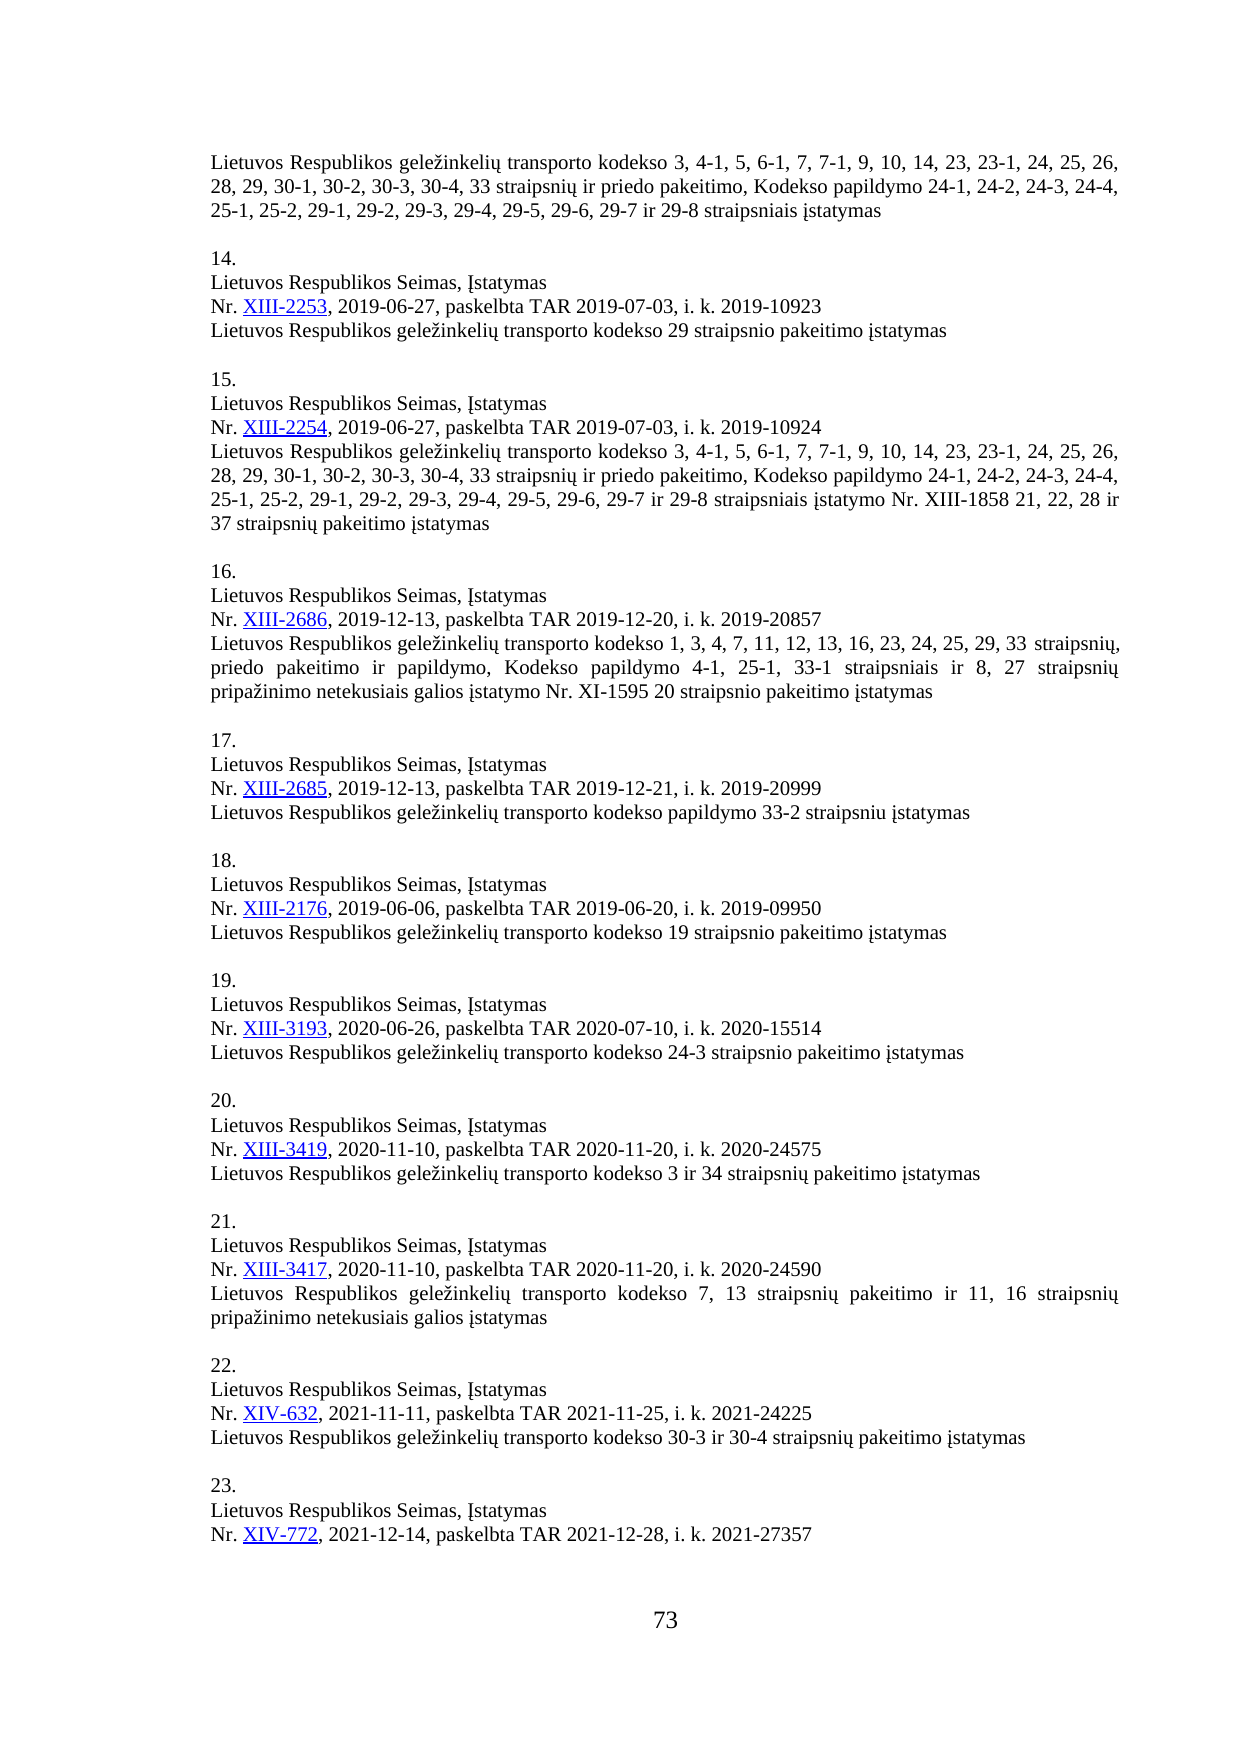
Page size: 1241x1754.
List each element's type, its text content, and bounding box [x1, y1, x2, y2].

text Lietuvos Respublikos Seimas, Įstatymas [210, 583, 1120, 607]
text Lietuvos Respublikos geležinkelių transporto kodekso 24-3 straipsnio pakeitimo įstatymas [210, 1040, 1120, 1064]
text 14. [210, 246, 1120, 270]
text Nr. XIII-3193, 2020-06-26, paskelbta TAR 2020-07-10, i. k. 2020-15514 [210, 1016, 1120, 1040]
text Lietuvos Respublikos Seimas, Įstatymas [210, 992, 1120, 1016]
text Lietuvos Respublikos geležinkelių transporto kodekso 1, 3, 4, 7, 11, 12, 13, 16, 23, 24, 25, 29, 33 straipsnių, priedo pakeitimo ir papildymo, Kodekso papildymo 4-1, 25-1, 33-1 straipsniais ir 8, 27 straipsnių pripažinimo netekusiais galios įstatymo Nr. XI-1595 20 straipsnio pakeitimo įstatymas [210, 631, 1120, 703]
text Nr. XIII-3419, 2020-11-10, paskelbta TAR 2020-11-20, i. k. 2020-24575 [210, 1137, 1120, 1161]
text Lietuvos Respublikos Seimas, Įstatymas [210, 1377, 1120, 1401]
text Nr. XIV-772, 2021-12-14, paskelbta TAR 2021-12-28, i. k. 2021-27357 [210, 1522, 1120, 1546]
text Lietuvos Respublikos geležinkelių transporto kodekso 19 straipsnio pakeitimo įstatymas [210, 920, 1120, 944]
text Lietuvos Respublikos Seimas, Įstatymas [210, 752, 1120, 776]
text Lietuvos Respublikos Seimas, Įstatymas [210, 1497, 1120, 1522]
text 15. [210, 367, 1120, 391]
text Lietuvos Respublikos Seimas, Įstatymas [210, 1112, 1120, 1137]
text Lietuvos Respublikos geležinkelių transporto kodekso 3, 4-1, 5, 6-1, 7, 7-1, 9, 10, 14, 23, 23-1, 24, 25, 26, 28, 29, 30-1, 30-2, 30-3, 30-4, 33 straipsnių ir priedo pakeitimo, Kodekso papildymo 24-1, 24-2, 24-3, 24-4, 25-1, 25-2, 29-1, 29-2, 29-3, 29-4, 29-5, 29-6, 29-7 ir 29-8 straipsniais įstatymas [210, 150, 1120, 222]
text Lietuvos Respublikos Seimas, Įstatymas [210, 391, 1120, 415]
text Lietuvos Respublikos geležinkelių transporto kodekso 3 ir 34 straipsnių pakeitimo įstatymas [210, 1161, 1120, 1185]
text Lietuvos Respublikos geležinkelių transporto kodekso 7, 13 straipsnių pakeitimo ir 11, 16 straipsnių pripažinimo netekusiais galios įstatymas [210, 1281, 1120, 1329]
text Nr. XIII-3417, 2020-11-10, paskelbta TAR 2020-11-20, i. k. 2020-24590 [210, 1257, 1120, 1281]
text Lietuvos Respublikos Seimas, Įstatymas [210, 1233, 1120, 1257]
text Nr. XIII-2685, 2019-12-13, paskelbta TAR 2019-12-21, i. k. 2019-20999 [210, 776, 1120, 800]
text 22. [210, 1353, 1120, 1377]
text 18. [210, 848, 1120, 872]
text 19. [210, 968, 1120, 992]
text Lietuvos Respublikos Seimas, Įstatymas [210, 872, 1120, 896]
text Lietuvos Respublikos geležinkelių transporto kodekso 3, 4-1, 5, 6-1, 7, 7-1, 9, 10, 14, 23, 23-1, 24, 25, 26, 28, 29, 30-1, 30-2, 30-3, 30-4, 33 straipsnių ir priedo pakeitimo, Kodekso papildymo 24-1, 24-2, 24-3, 24-4, 25-1, 25-2, 29-1, 29-2, 29-3, 29-4, 29-5, 29-6, 29-7 ir 29-8 straipsniais įstatymo Nr. XIII-1858 21, 22, 28 ir 37 straipsnių pakeitimo įstatymas [210, 439, 1120, 535]
text 23. [210, 1473, 1120, 1497]
text Nr. XIII-2176, 2019-06-06, paskelbta TAR 2019-06-20, i. k. 2019-09950 [210, 896, 1120, 920]
text 21. [210, 1209, 1120, 1233]
text Lietuvos Respublikos Seimas, Įstatymas [210, 270, 1120, 294]
text 20. [210, 1088, 1120, 1112]
text 16. [210, 559, 1120, 583]
text Nr. XIII-2254, 2019-06-27, paskelbta TAR 2019-07-03, i. k. 2019-10924 [210, 415, 1120, 439]
text Lietuvos Respublikos geležinkelių transporto kodekso 30-3 ir 30-4 straipsnių pakeitimo įstatymas [210, 1425, 1120, 1449]
text Lietuvos Respublikos geležinkelių transporto kodekso papildymo 33-2 straipsniu įstatymas [210, 800, 1120, 824]
text Nr. XIII-2686, 2019-12-13, paskelbta TAR 2019-12-20, i. k. 2019-20857 [210, 607, 1120, 631]
text Nr. XIV-632, 2021-11-11, paskelbta TAR 2021-11-25, i. k. 2021-24225 [210, 1401, 1120, 1425]
text Lietuvos Respublikos geležinkelių transporto kodekso 29 straipsnio pakeitimo įstatymas [210, 318, 1120, 342]
text 17. [210, 727, 1120, 752]
text Nr. XIII-2253, 2019-06-27, paskelbta TAR 2019-07-03, i. k. 2019-10923 [210, 294, 1120, 318]
